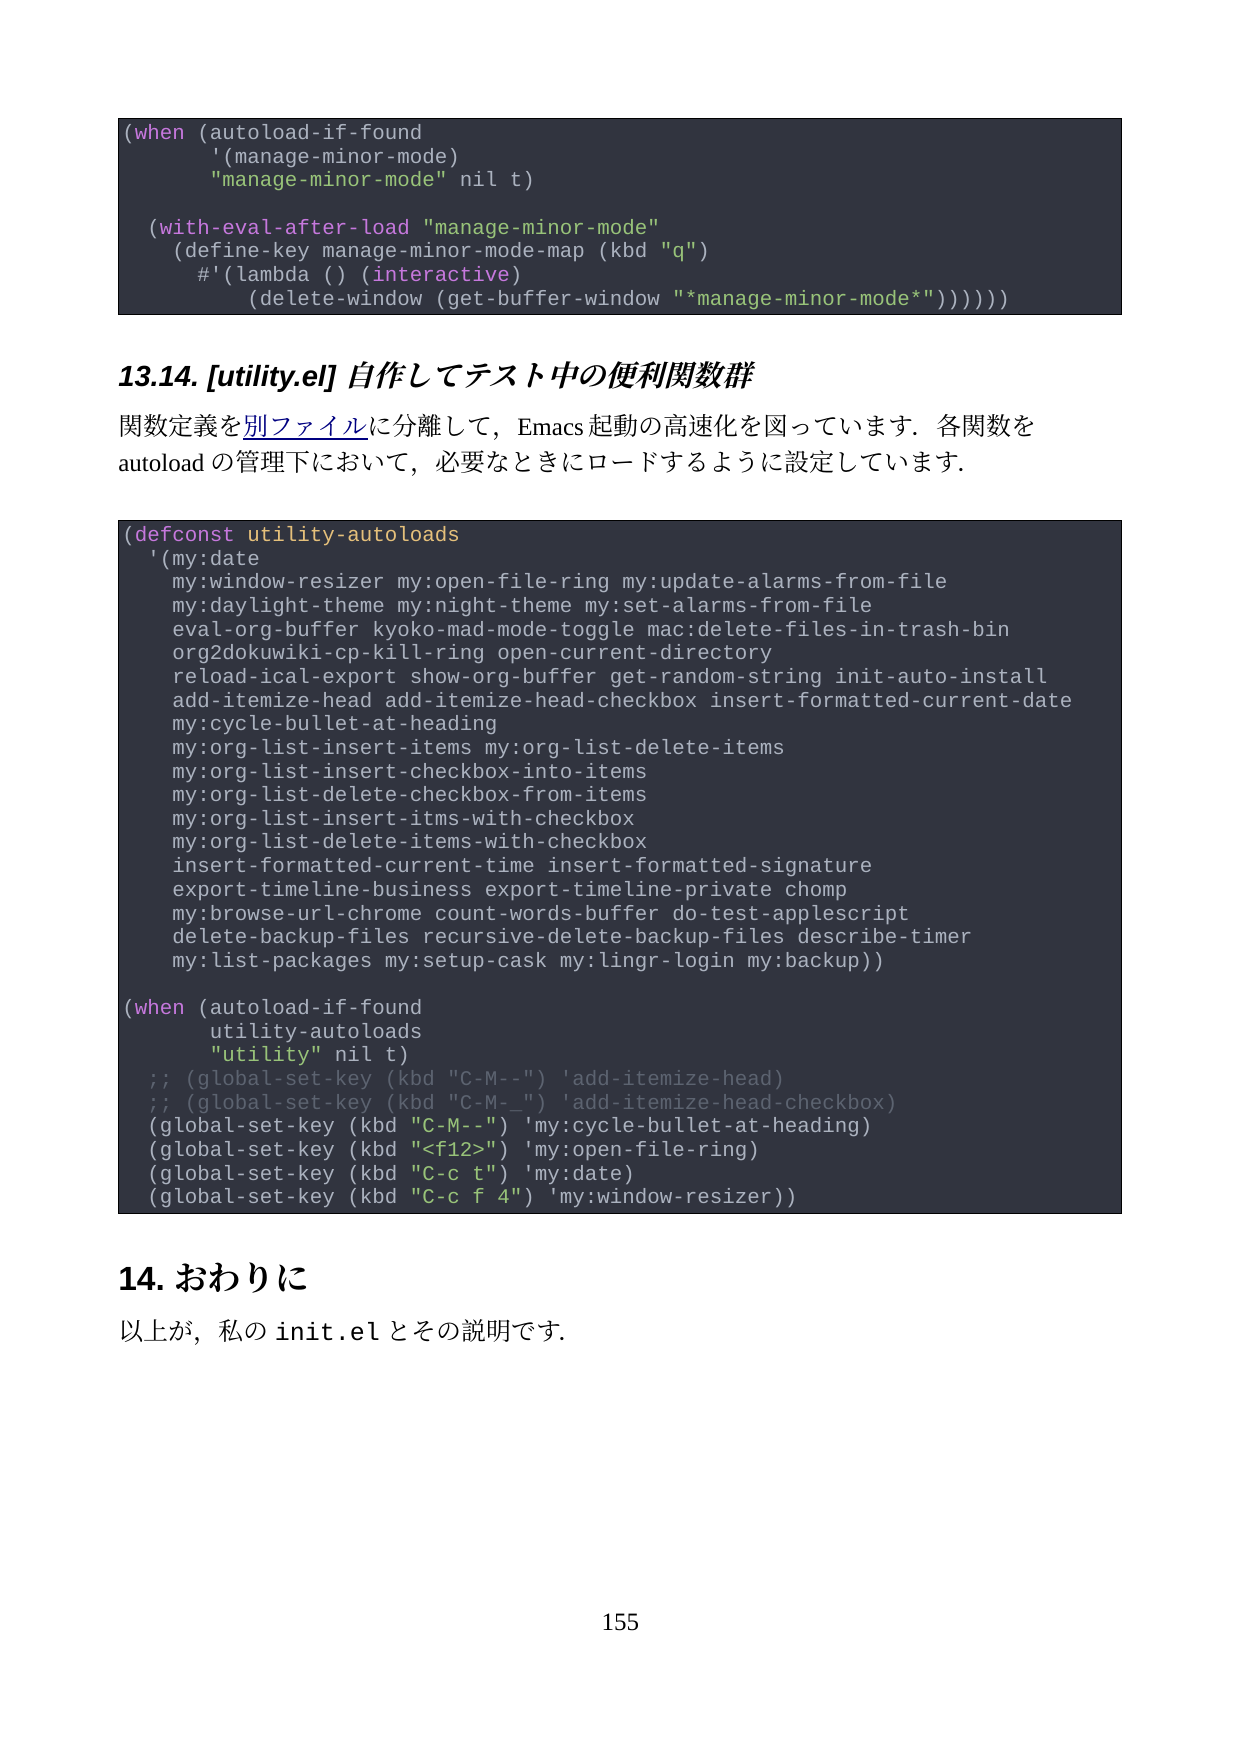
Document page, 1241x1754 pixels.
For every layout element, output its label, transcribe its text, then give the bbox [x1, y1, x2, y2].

text "utility" nil t) [119, 1040, 1121, 1064]
text my:browse-url-chrome count-words-buffer do-test-applescript [119, 898, 1121, 922]
text add-itemize-head add-itemize-head-checkbox insert-formatted-current-date [119, 686, 1121, 709]
text (when (autoload-if-found [119, 119, 1121, 142]
text insert-formatted-current-time insert-formatted-signature [119, 851, 1121, 875]
text 以上が，私の init.el とその説明です． [118, 1312, 1122, 1377]
text 関数定義を別ファイルに分離して，Emacs起動の高速化を図っています．各関数を autoload の管理下において，必要なときにロードするように設定しています． [118, 407, 1122, 508]
text '(manage-minor-mode) [119, 142, 1121, 165]
text (global-set-key (kbd "<f12>") 'my:open-file-ring) [119, 1135, 1121, 1159]
text ;; (global-set-key (kbd "C-M-_") 'add-itemize-head-checkbox) [119, 1088, 1121, 1111]
text my:org-list-insert-checkbox-into-items [119, 757, 1121, 780]
text my:org-list-delete-items-with-checkbox [119, 828, 1121, 851]
text my:cycle-bullet-at-heading [119, 709, 1121, 733]
text (global-set-key (kbd "C-M--") 'my:cycle-bullet-at-heading) [119, 1111, 1121, 1135]
text "manage-minor-mode" nil t) [119, 165, 1121, 189]
text #'(lambda () (interactive) [119, 260, 1121, 284]
text (define-key manage-minor-mode-map (kbd "q") [119, 236, 1121, 260]
text (with-eval-after-load "manage-minor-mode" [119, 213, 1121, 236]
text '(my:date [119, 544, 1121, 567]
text delete-backup-files recursive-delete-backup-files describe-timer [119, 922, 1121, 946]
text (delete-window (get-buffer-window "*manage-minor-mode*")))))) [119, 284, 1121, 314]
text my:window-resizer my:open-file-ring my:update-alarms-from-file [119, 567, 1121, 591]
text my:daylight-theme my:night-theme my:set-alarms-from-file [119, 591, 1121, 615]
text (global-set-key (kbd "C-c t") 'my:date) [119, 1159, 1121, 1182]
text export-timeline-business export-timeline-private chomp [119, 875, 1121, 898]
text ;; (global-set-key (kbd "C-M--") 'add-itemize-head) [119, 1064, 1121, 1088]
subtitle おわりに [118, 1251, 1122, 1299]
text (defconst utility-autoloads [119, 521, 1121, 544]
text my:org-list-insert-items my:org-list-delete-items [119, 733, 1121, 757]
text utility-autoloads [119, 1017, 1121, 1040]
text org2dokuwiki-cp-kill-ring open-current-directory [119, 638, 1121, 662]
text (global-set-key (kbd "C-c f 4") 'my:window-resizer)) [119, 1182, 1121, 1213]
text my:org-list-insert-itms-with-checkbox [119, 804, 1121, 828]
text my:list-packages my:setup-cask my:lingr-login my:backup)) [119, 946, 1121, 969]
subtitle [utility.el] 自作してテスト中の便利関数群 [118, 353, 1122, 394]
text eval-org-buffer kyoko-mad-mode-toggle mac:delete-files-in-trash-bin [119, 615, 1121, 638]
text (when (autoload-if-found [119, 993, 1121, 1017]
text my:org-list-delete-checkbox-from-items [119, 780, 1121, 804]
text reload-ical-export show-org-buffer get-random-string init-auto-install [119, 662, 1121, 686]
